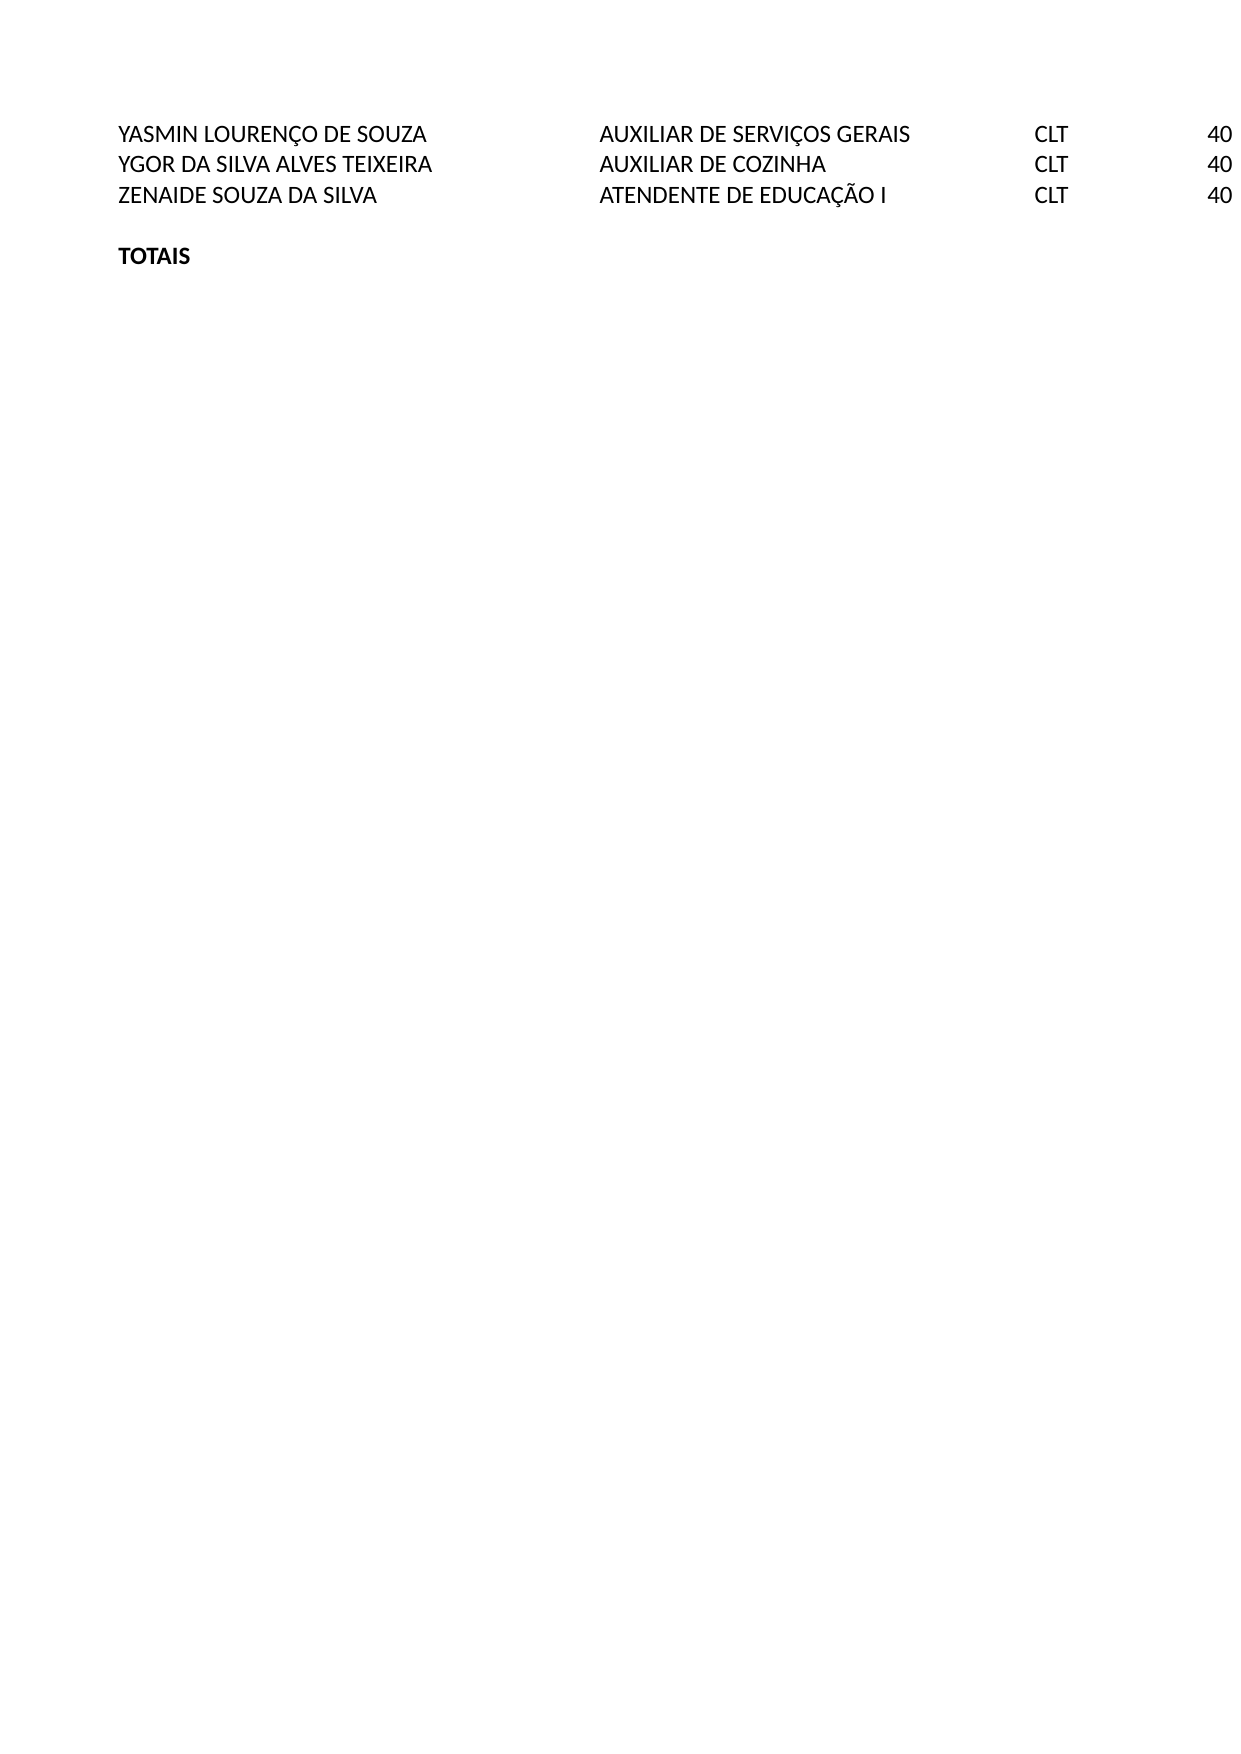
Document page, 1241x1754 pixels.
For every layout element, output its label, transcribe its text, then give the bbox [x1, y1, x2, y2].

table_cell [596, 271, 962, 301]
table_cell CLT [962, 179, 1141, 210]
table_cell [1141, 210, 1240, 271]
table_cell AUXILIAR DE SERVIÇOS GERAIS [596, 118, 962, 149]
table_cell YASMIN LOURENÇO DE SOUZA [115, 118, 596, 149]
table_cell [596, 210, 962, 271]
table_cell TOTAIS [115, 210, 596, 271]
table_cell ATENDENTE DE EDUCAÇÃO I [596, 179, 962, 210]
table_cell CLT [962, 118, 1141, 149]
table_cell YGOR DA SILVA ALVES TEIXEIRA [115, 149, 596, 179]
table_cell ZENAIDE SOUZA DA SILVA [115, 179, 596, 210]
table_cell [962, 210, 1141, 271]
table_cell 40 [1141, 118, 1240, 149]
table_cell [115, 271, 596, 301]
table_cell CLT [962, 149, 1141, 179]
table_cell 40 [1141, 179, 1240, 210]
table_cell [1141, 271, 1240, 301]
table_cell [962, 271, 1141, 301]
table_cell 40 [1141, 149, 1240, 179]
table_cell AUXILIAR DE COZINHA [596, 149, 962, 179]
